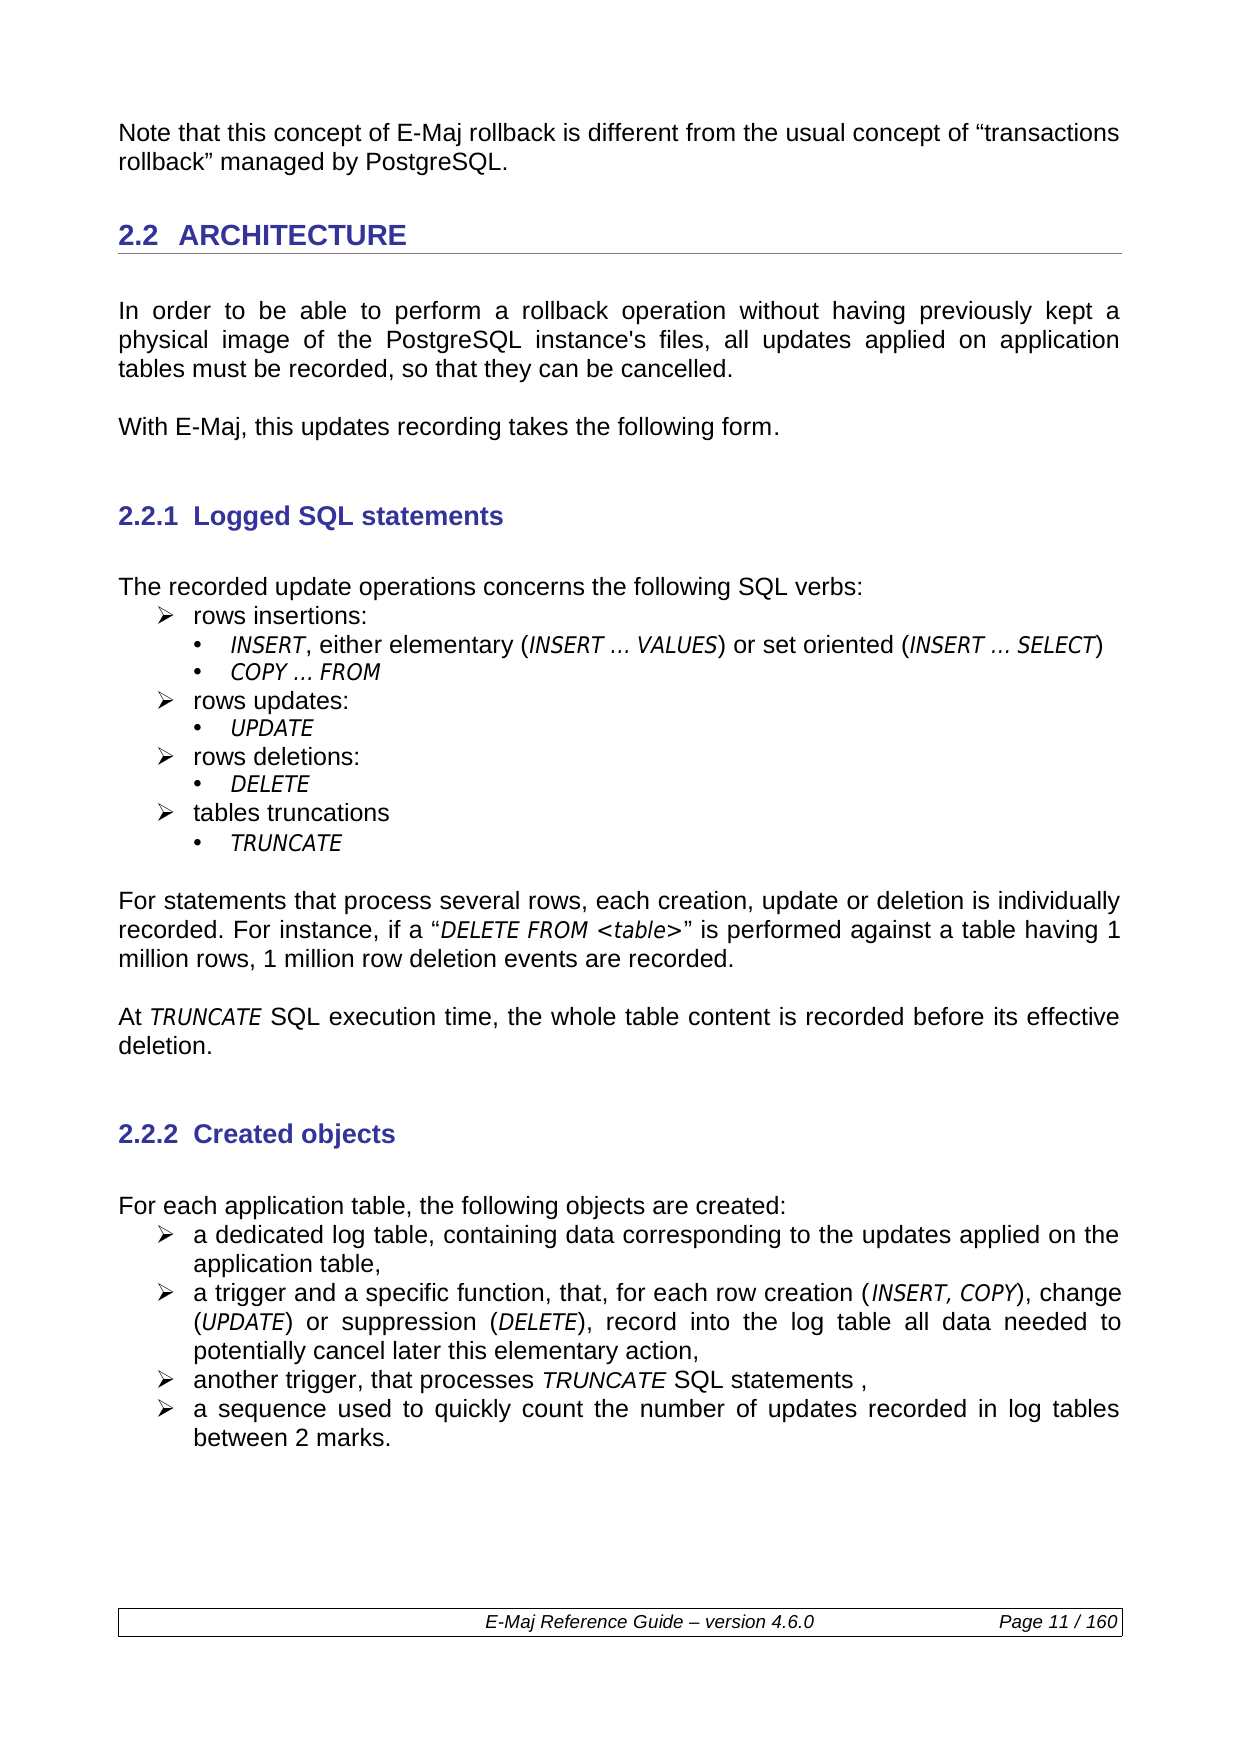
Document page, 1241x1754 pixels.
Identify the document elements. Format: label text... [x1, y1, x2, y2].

text Note that this concept of E-Maj rollback is different from the usual concept of “transactions rollback” managed by PostgreSQL. [118, 118, 1122, 176]
list a trigger and a specific function, that, for each row creation (INSERT, COPY), change (UPDATE) or suppression (DELETE), record into the log table all data needed to potentially cancel later this elementary action, [156, 1278, 1122, 1365]
list a sequence used to quickly count the number of updates recorded in log tables between 2 marks. [156, 1394, 1122, 1452]
list INSERT, either elementary (INSERT … VALUES) or set oriented (INSERT … SELECT) [193, 630, 1122, 659]
text At TRUNCATE SQL execution time, the whole table content is recorded before its effective deletion. [118, 1002, 1122, 1060]
subtitle Created objects [118, 1118, 1122, 1149]
text With E-Maj, this updates recording takes the following form. [118, 412, 1122, 441]
list rows insertions: [156, 601, 1122, 630]
subtitle Logged SQL statements [118, 499, 1122, 531]
list COPY … FROM [193, 659, 1122, 686]
list a dedicated log table, containing data corresponding to the updates applied on the application table, [156, 1220, 1122, 1278]
text For each application table, the following objects are created: [118, 1191, 1122, 1220]
list rows deletions: [156, 742, 1122, 771]
list another trigger, that processes TRUNCATE SQL statements , [156, 1365, 1122, 1394]
text The recorded update operations concerns the following SQL verbs: [118, 572, 1122, 601]
list rows updates: [156, 686, 1122, 715]
text For statements that process several rows, each creation, update or deletion is individually recorded. For instance, if a “DELETE FROM <table>” is performed against a table having 1 million rows, 1 million row deletion events are recorded. [118, 886, 1122, 973]
list UPDATE [193, 715, 1122, 742]
list DELETE [193, 771, 1122, 798]
list TRUNCATE [193, 827, 1122, 856]
subtitle Architecture [118, 218, 1122, 253]
list tables truncations [156, 798, 1122, 827]
text In order to be able to perform a rollback operation without having previously kept a physical image of the PostgreSQL instance's files, all updates applied on application tables must be recorded, so that they can be cancelled. [118, 296, 1122, 383]
